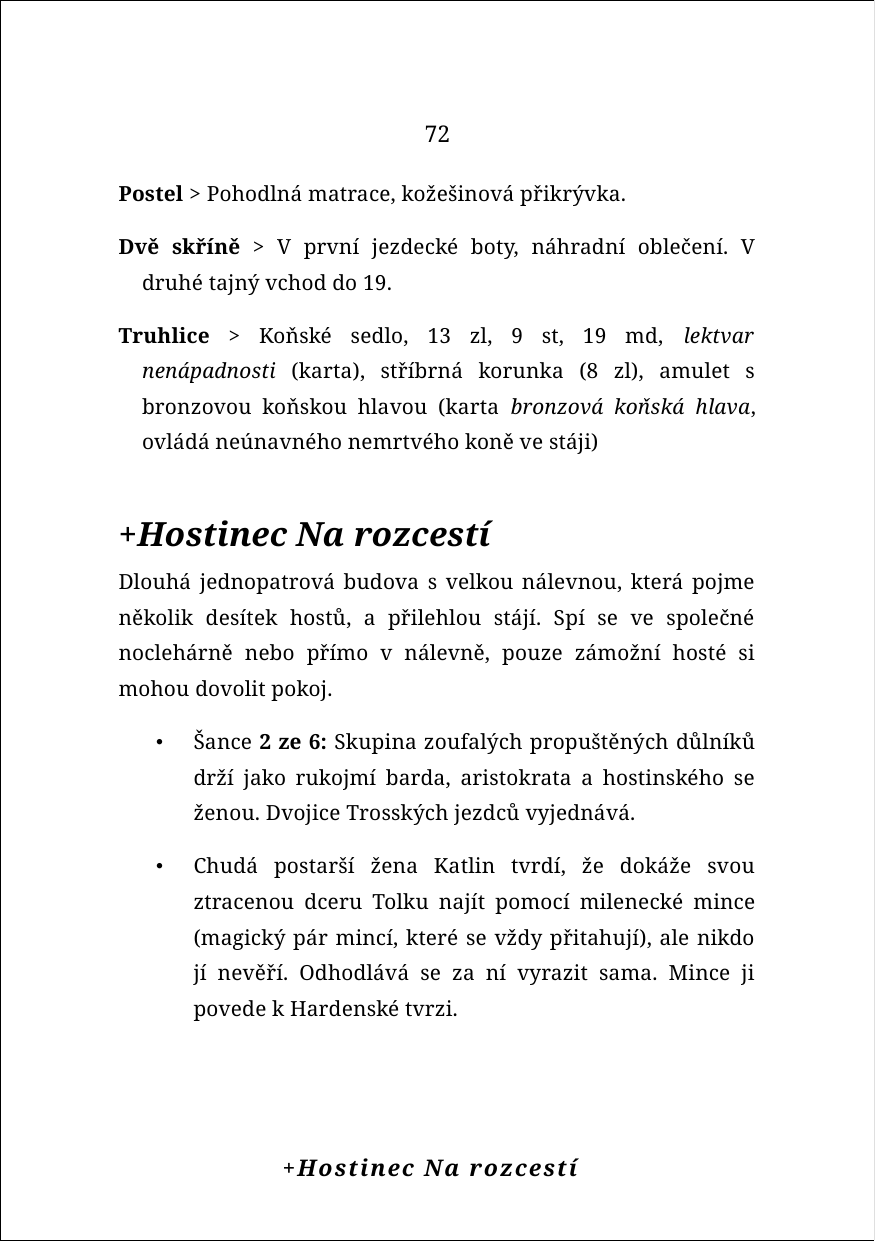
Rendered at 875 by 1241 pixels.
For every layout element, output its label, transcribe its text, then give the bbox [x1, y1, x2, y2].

subtitle +Hostinec Na rozcestí [118, 510, 756, 556]
list Chudá postarší žena Katlin tvrdí, že dokáže svou ztracenou dceru Tolku najít pomocí milenecké mince (magický pár mincí, které se vždy přitahují), ale nikdo jí nevěří. Odhodlává se za ní vyrazit sama. Mince ji povede k Hardenské tvrzi. [156, 852, 756, 1022]
text Dlouhá jednopatrová budova s velkou nálevnou, která pojme několik desítek hostů, a přilehlou stájí. Spí se ve společné noclehárně nebo přímo v nálevně, pouze zámožní hosté si mohou dovolit pokoj. [118, 567, 756, 702]
text Postel > Pohodlná matrace, kožešinová přikrývka. [118, 179, 756, 207]
list Šance 2 ze 6: Skupina zoufalých propuštěných důlníků drží jako rukojmí barda, aristokrata a hostinského se ženou. Dvojice Trosských jezdců vyjednává. [156, 727, 756, 827]
text Truhlice > Koňské sedlo, 13 zl, 9 st, 19 md, lektvar nenápadnosti (karta), stříbrná korunka (8 zl), amulet s bronzovou koňskou hlavou (karta bronzová koňská hlava, ovládá neúnavného nemrtvého koně ve stáji) [118, 321, 756, 456]
text Dvě skříně > V první jezdecké boty, náhradní oblečení. V druhé tajný vchod do 19. [118, 232, 756, 296]
